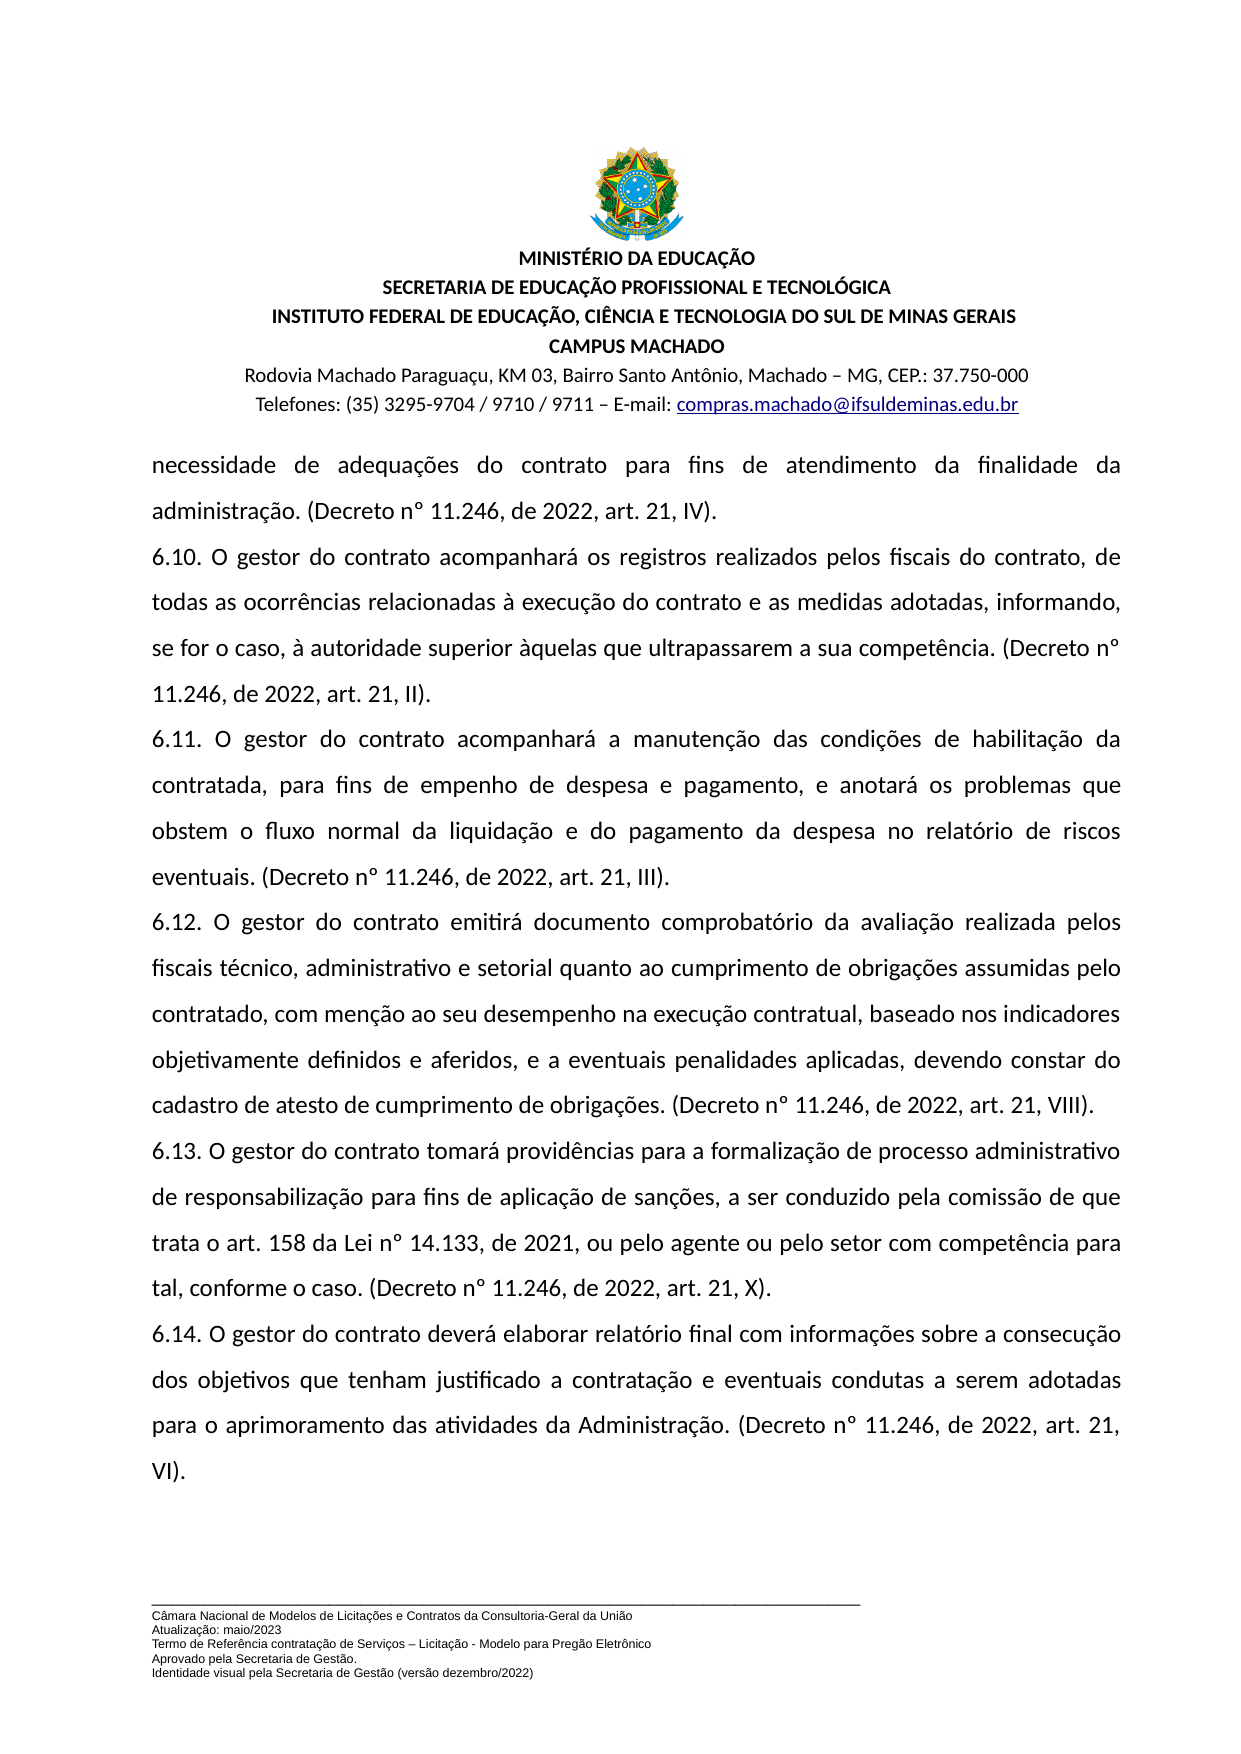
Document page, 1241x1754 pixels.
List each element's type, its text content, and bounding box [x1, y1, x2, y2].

picture [630, 236, 645, 241]
picture [652, 219, 684, 241]
text 6.13. O gestor do contrato tomará providências para a formalização de processo administrativo de responsabilização para fins de aplicação de sanções, a ser conduzido pela comissão de que trata o art. 158 da Lei nº 14.133, de 2021, ou pelo agente ou pelo setor com competência para tal, conforme o caso. (Decreto nº 11.246, de 2022, art. 21, X). [152, 1135, 1122, 1303]
text 6.11. O gestor do contrato acompanhará a manutenção das condições de habilitação da contratada, para fins de empenho de despesa e pagamento, e anotará os problemas que obstem o fluxo normal da liquidação e do pagamento da despesa no relatório de riscos eventuais. (Decreto nº 11.246, de 2022, art. 21, III). [152, 724, 1122, 891]
picture [590, 147, 684, 241]
text 6.14. O gestor do contrato deverá elaborar relatório final com informações sobre a consecução dos objetivos que tenham justificado a contratação e eventuais condutas a serem adotadas para o aprimoramento das atividades da Administração. (Decreto nº 11.246, de 2022, art. 21, VI). [152, 1318, 1122, 1486]
text 6.12. O gestor do contrato emitirá documento comprobatório da avaliação realizada pelos fiscais técnico, administrativo e setorial quanto ao cumprimento de obrigações assumidas pelo contratado, com menção ao seu desempenho na execução contratual, baseado nos indicadores objetivamente definidos e aferidos, e a eventuais penalidades aplicadas, devendo constar do cadastro de atesto de cumprimento de obrigações. (Decreto nº 11.246, de 2022, art. 21, VIII). [152, 907, 1122, 1120]
picture [656, 223, 665, 228]
text 6.10. O gestor do contrato acompanhará os registros realizados pelos fiscais do contrato, de todas as ocorrências relacionadas à execução do contrato e as medidas adotadas, informando, se for o caso, à autoridade superior àquelas que ultrapassarem a sua competência. (Decreto nº 11.246, de 2022, art. 21, II). [152, 541, 1122, 708]
text necessidade de adequações do contrato para fins de atendimento da finalidade da administração. (Decreto nº 11.246, de 2022, art. 21, IV). [152, 449, 1122, 526]
